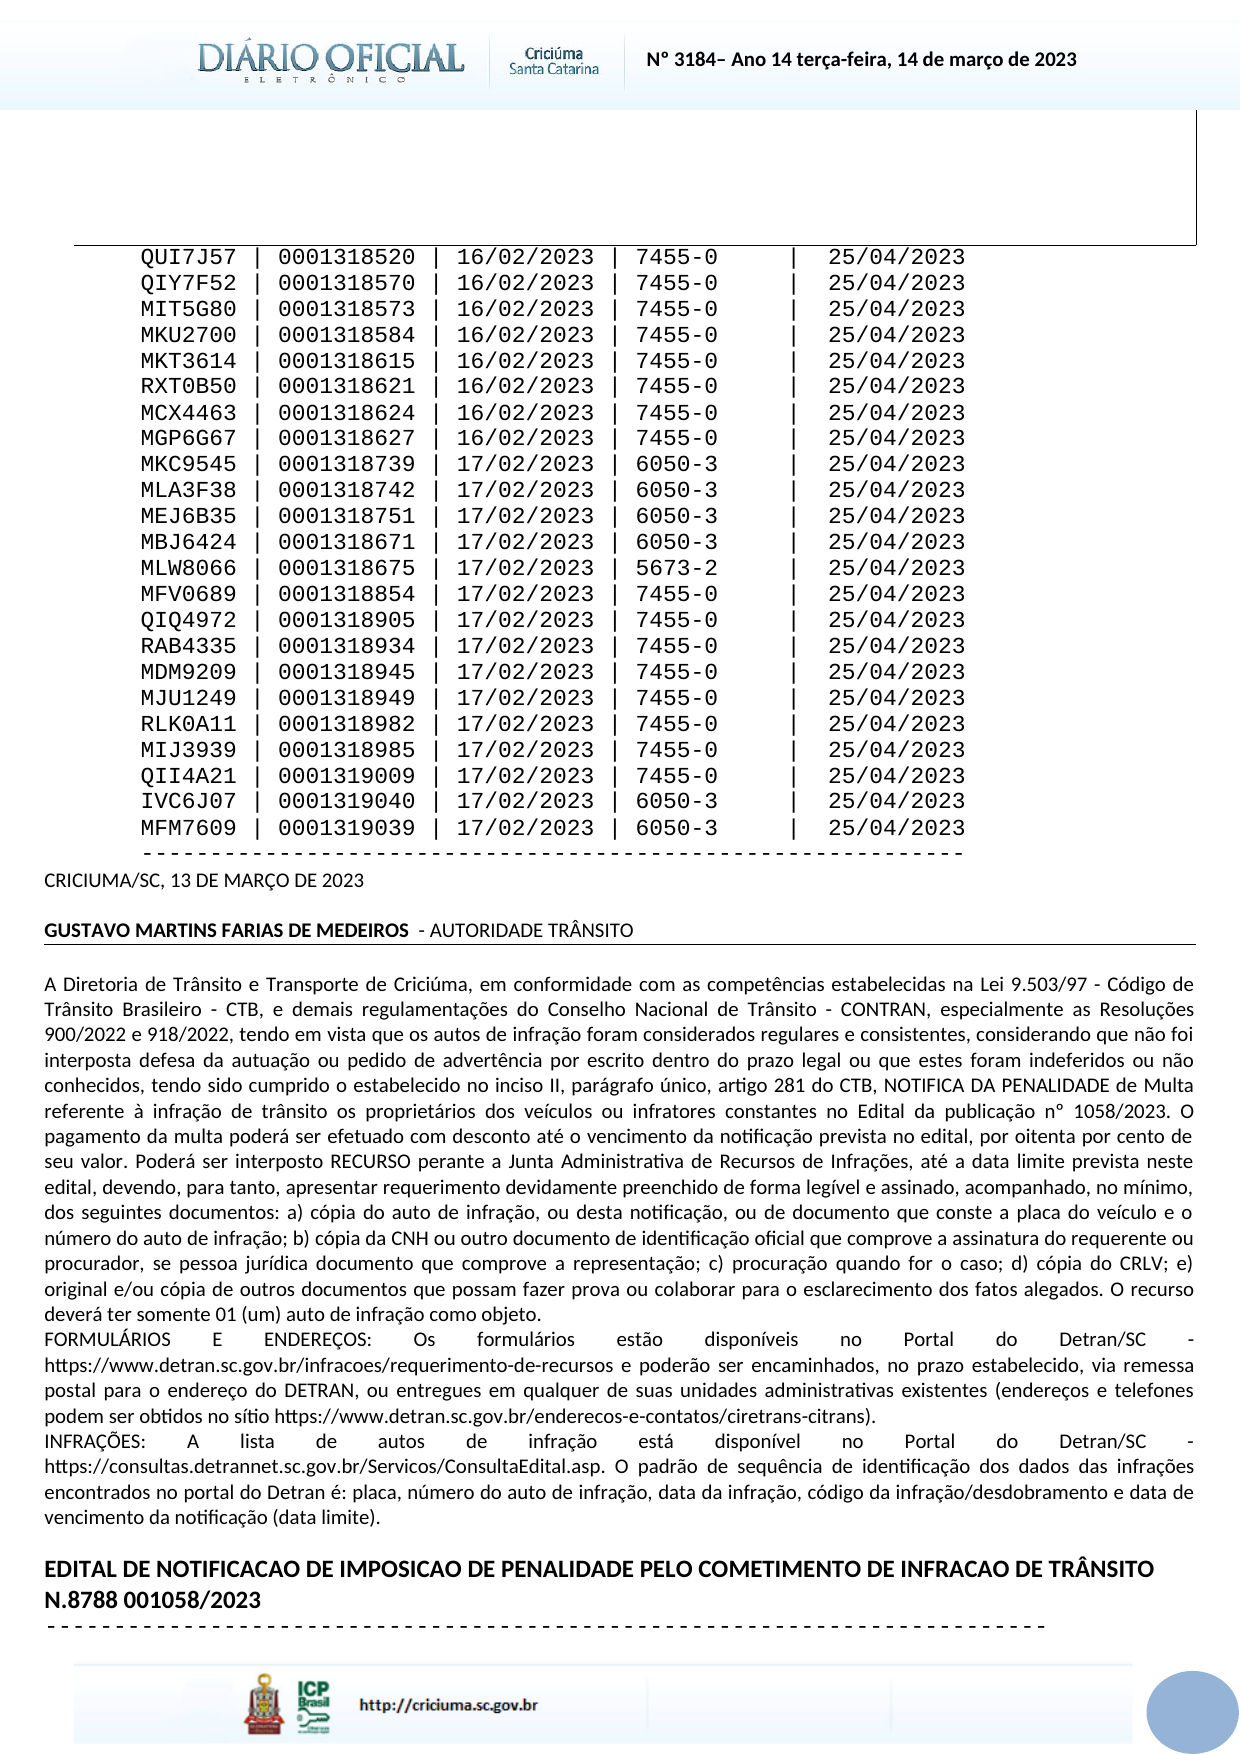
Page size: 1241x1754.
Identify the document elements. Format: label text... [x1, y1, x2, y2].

text QUI7J57 | 0001318520 | 16/02/2023 | 7455-0 | 25/04/2023 [44, 245, 1196, 271]
text CRICIUMA/SC, 13 DE MARÇO DE 2023 [44, 868, 1196, 893]
text MFV0689 | 0001318854 | 17/02/2023 | 7455-0 | 25/04/2023 [44, 582, 1196, 608]
text QIQ4972 | 0001318905 | 17/02/2023 | 7455-0 | 25/04/2023 [44, 608, 1196, 634]
text MCX4463 | 0001318624 | 16/02/2023 | 7455-0 | 25/04/2023 [44, 401, 1196, 427]
text MDM9209 | 0001318945 | 17/02/2023 | 7455-0 | 25/04/2023 [44, 660, 1196, 686]
text EDITAL DE NOTIFICACAO DE IMPOSICAO DE PENALIDADE PELO COMETIMENTO DE INFRACAO DE TRÂNSITO N.8788 001058/2023 [44, 1553, 1196, 1614]
text MIJ3939 | 0001318985 | 17/02/2023 | 7455-0 | 25/04/2023 [44, 738, 1196, 764]
text FORMULÁRIOS E ENDEREÇOS: Os formulários estão disponíveis no Portal do Detran/SC - https://www.detran.sc.gov.br/infracoes/requerimento-de-recursos e poderão ser encaminhados, no prazo estabelecido, via remessa postal para o endereço do DETRAN, ou entregues em qualquer de suas unidades administrativas existentes (endereços e telefones podem ser obtidos no sítio https://www.detran.sc.gov.br/enderecos-e-contatos/ciretrans-citrans). [44, 1327, 1196, 1428]
text MKT3614 | 0001318615 | 16/02/2023 | 7455-0 | 25/04/2023 [44, 349, 1196, 375]
text MEJ6B35 | 0001318751 | 17/02/2023 | 6050-3 | 25/04/2023 [44, 504, 1196, 531]
text RAB4335 | 0001318934 | 17/02/2023 | 7455-0 | 25/04/2023 [44, 634, 1196, 660]
text MFM7609 | 0001319039 | 17/02/2023 | 6050-3 | 25/04/2023 [44, 816, 1196, 842]
text MLW8066 | 0001318675 | 17/02/2023 | 5673-2 | 25/04/2023 [44, 556, 1196, 582]
text QII4A21 | 0001319009 | 17/02/2023 | 7455-0 | 25/04/2023 [44, 764, 1196, 790]
text QIY7F52 | 0001318570 | 16/02/2023 | 7455-0 | 25/04/2023 [44, 271, 1196, 297]
text RXT0B50 | 0001318621 | 16/02/2023 | 7455-0 | 25/04/2023 [44, 375, 1196, 401]
text RLK0A11 | 0001318982 | 17/02/2023 | 7455-0 | 25/04/2023 [44, 712, 1196, 738]
text INFRAÇÕES: A lista de autos de infração está disponível no Portal do Detran/SC - https://consultas.detrannet.sc.gov.br/Servicos/ConsultaEdital.asp. O padrão de sequência de identificação dos dados das infrações encontrados no portal do Detran é: placa, número do auto de infração, data da infração, código da infração/desdobramento e data de vencimento da notificação (data limite). [44, 1428, 1196, 1530]
text GUSTAVO MARTINS FARIAS DE MEDEIROS - AUTORIDADE TRÂNSITO [44, 893, 1196, 944]
text MBJ6424 | 0001318671 | 17/02/2023 | 6050-3 | 25/04/2023 [44, 531, 1196, 556]
text MLA3F38 | 0001318742 | 17/02/2023 | 6050-3 | 25/04/2023 [44, 479, 1196, 504]
text MGP6G67 | 0001318627 | 16/02/2023 | 7455-0 | 25/04/2023 [44, 427, 1196, 453]
text MJU1249 | 0001318949 | 17/02/2023 | 7455-0 | 25/04/2023 [44, 686, 1196, 712]
text MKC9545 | 0001318739 | 17/02/2023 | 6050-3 | 25/04/2023 [44, 453, 1196, 479]
text IVC6J07 | 0001319040 | 17/02/2023 | 6050-3 | 25/04/2023 [44, 790, 1196, 816]
text ------------------------------------------------------------------------- [44, 1614, 1196, 1641]
text ------------------------------------------------------------ [44, 842, 1196, 868]
text A Diretoria de Trânsito e Transporte de Criciúma, em conformidade com as competências estabelecidas na Lei 9.503/97 - Código de Trânsito Brasileiro - CTB, e demais regulamentações do Conselho Nacional de Trânsito - CONTRAN, especialmente as Resoluções 900/2022 e 918/2022, tendo em vista que os autos de infração foram considerados regulares e consistentes, considerando que não foi interposta defesa da autuação ou pedido de advertência por escrito dentro do prazo legal ou que estes foram indeferidos ou não conhecidos, tendo sido cumprido o estabelecido no inciso II, parágrafo único, artigo 281 do CTB, NOTIFICA DA PENALIDADE de Multa referente à infração de trânsito os proprietários dos veículos ou infratores constantes no Edital da publicação nº 1058/2023. O pagamento da multa poderá ser efetuado com desconto até o vencimento da notificação prevista no edital, por oitenta por cento de seu valor. Poderá ser interposto RECURSO perante a Junta Administrativa de Recursos de Infrações, até a data limite prevista neste edital, devendo, para tanto, apresentar requerimento devidamente preenchido de forma legível e assinado, acompanhado, no mínimo, dos seguintes documentos: a) cópia do auto de infração, ou desta notificação, ou de documento que conste a placa do veículo e o número do auto de infração; b) cópia da CNH ou outro documento de identificação oficial que comprove a assinatura do requerente ou procurador, se pessoa jurídica documento que comprove a representação; c) procuração quando for o caso; d) cópia do CRLV; e) original e/ou cópia de outros documentos que possam fazer prova ou colaborar para o esclarecimento dos fatos alegados. O recurso deverá ter somente 01 (um) auto de infração como objeto. [44, 971, 1196, 1327]
text MIT5G80 | 0001318573 | 16/02/2023 | 7455-0 | 25/04/2023 [44, 297, 1196, 323]
text MKU2700 | 0001318584 | 16/02/2023 | 7455-0 | 25/04/2023 [44, 323, 1196, 349]
